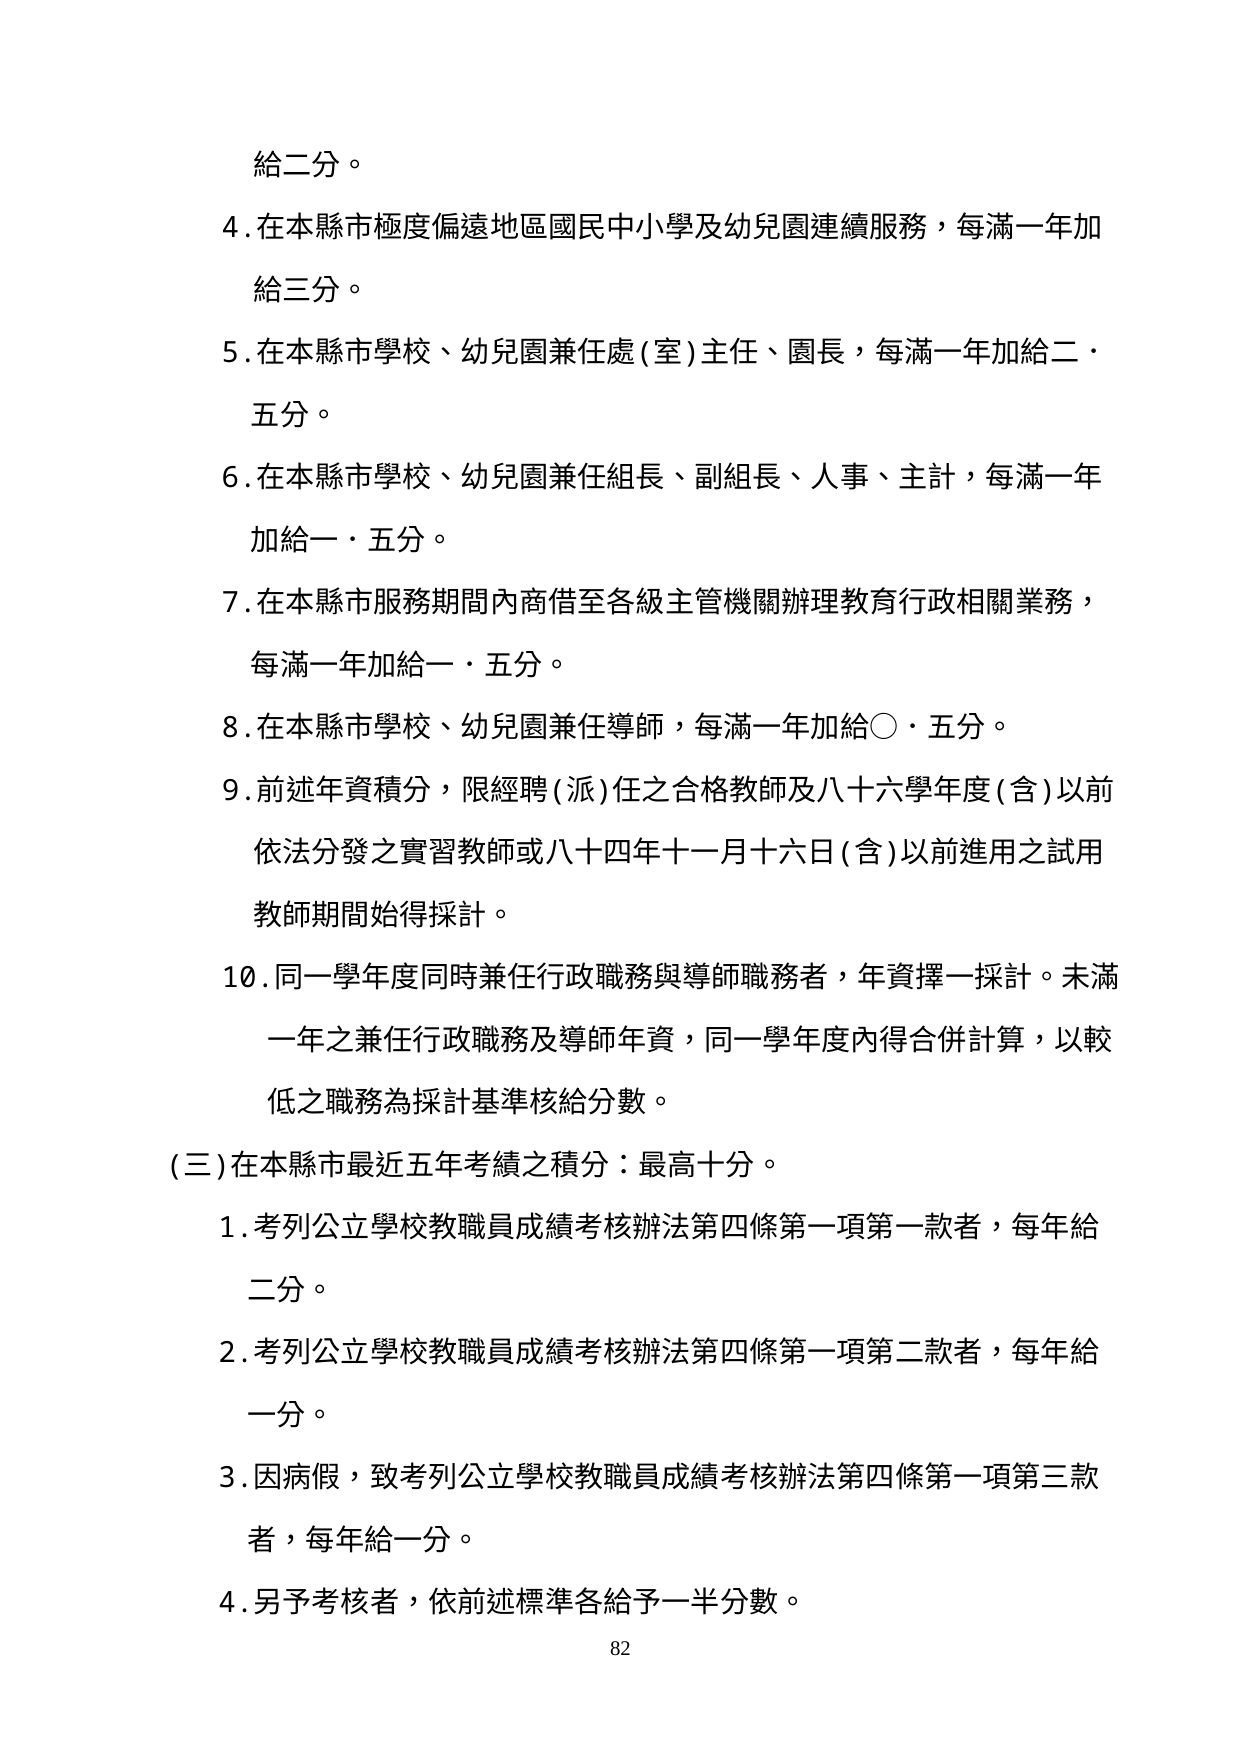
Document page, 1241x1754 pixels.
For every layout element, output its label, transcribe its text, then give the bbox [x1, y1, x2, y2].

text 10.同一學年度同時兼任行政職務與導師職務者，年資擇一採計。未滿一年之兼任行政職務及導師年資，同一學年度內得合併計算，以較低之職務為採計基準核給分數。 [221, 933, 1122, 1121]
text 7.在本縣市服務期間內商借至各級主管機關辦理教育行政相關業務，每滿一年加給一．五分。 [221, 558, 1122, 683]
text 給二分。 [222, 121, 1122, 183]
text 4.在本縣市極度偏遠地區國民中小學及幼兒園連續服務，每滿一年加給三分。 [221, 183, 1122, 308]
text 8.在本縣市學校、幼兒園兼任導師，每滿一年加給○．五分。 [221, 683, 1122, 746]
text 3.因病假，致考列公立學校教職員成績考核辦法第四條第一項第三款者，每年給一分。 [218, 1433, 1122, 1558]
text 6.在本縣市學校、幼兒園兼任組長、副組長、人事、主計，每滿一年加給一．五分。 [221, 433, 1122, 558]
text 9.前述年資積分，限經聘(派)任之合格教師及八十六學年度(含)以前依法分發之實習教師或八十四年十一月十六日(含)以前進用之試用教師期間始得採計。 [222, 746, 1122, 933]
text 5.在本縣市學校、幼兒園兼任處(室)主任、園長，每滿一年加給二．五分。 [221, 308, 1122, 433]
text 1.考列公立學校教職員成績考核辦法第四條第一項第一款者，每年給二分。 [218, 1183, 1122, 1308]
text (三)在本縣市最近五年考績之積分：最高十分。 [118, 1121, 1122, 1183]
text 4.另予考核者，依前述標準各給予一半分數。 [218, 1558, 1122, 1621]
text 2.考列公立學校教職員成績考核辦法第四條第一項第二款者，每年給一分。 [218, 1308, 1122, 1433]
